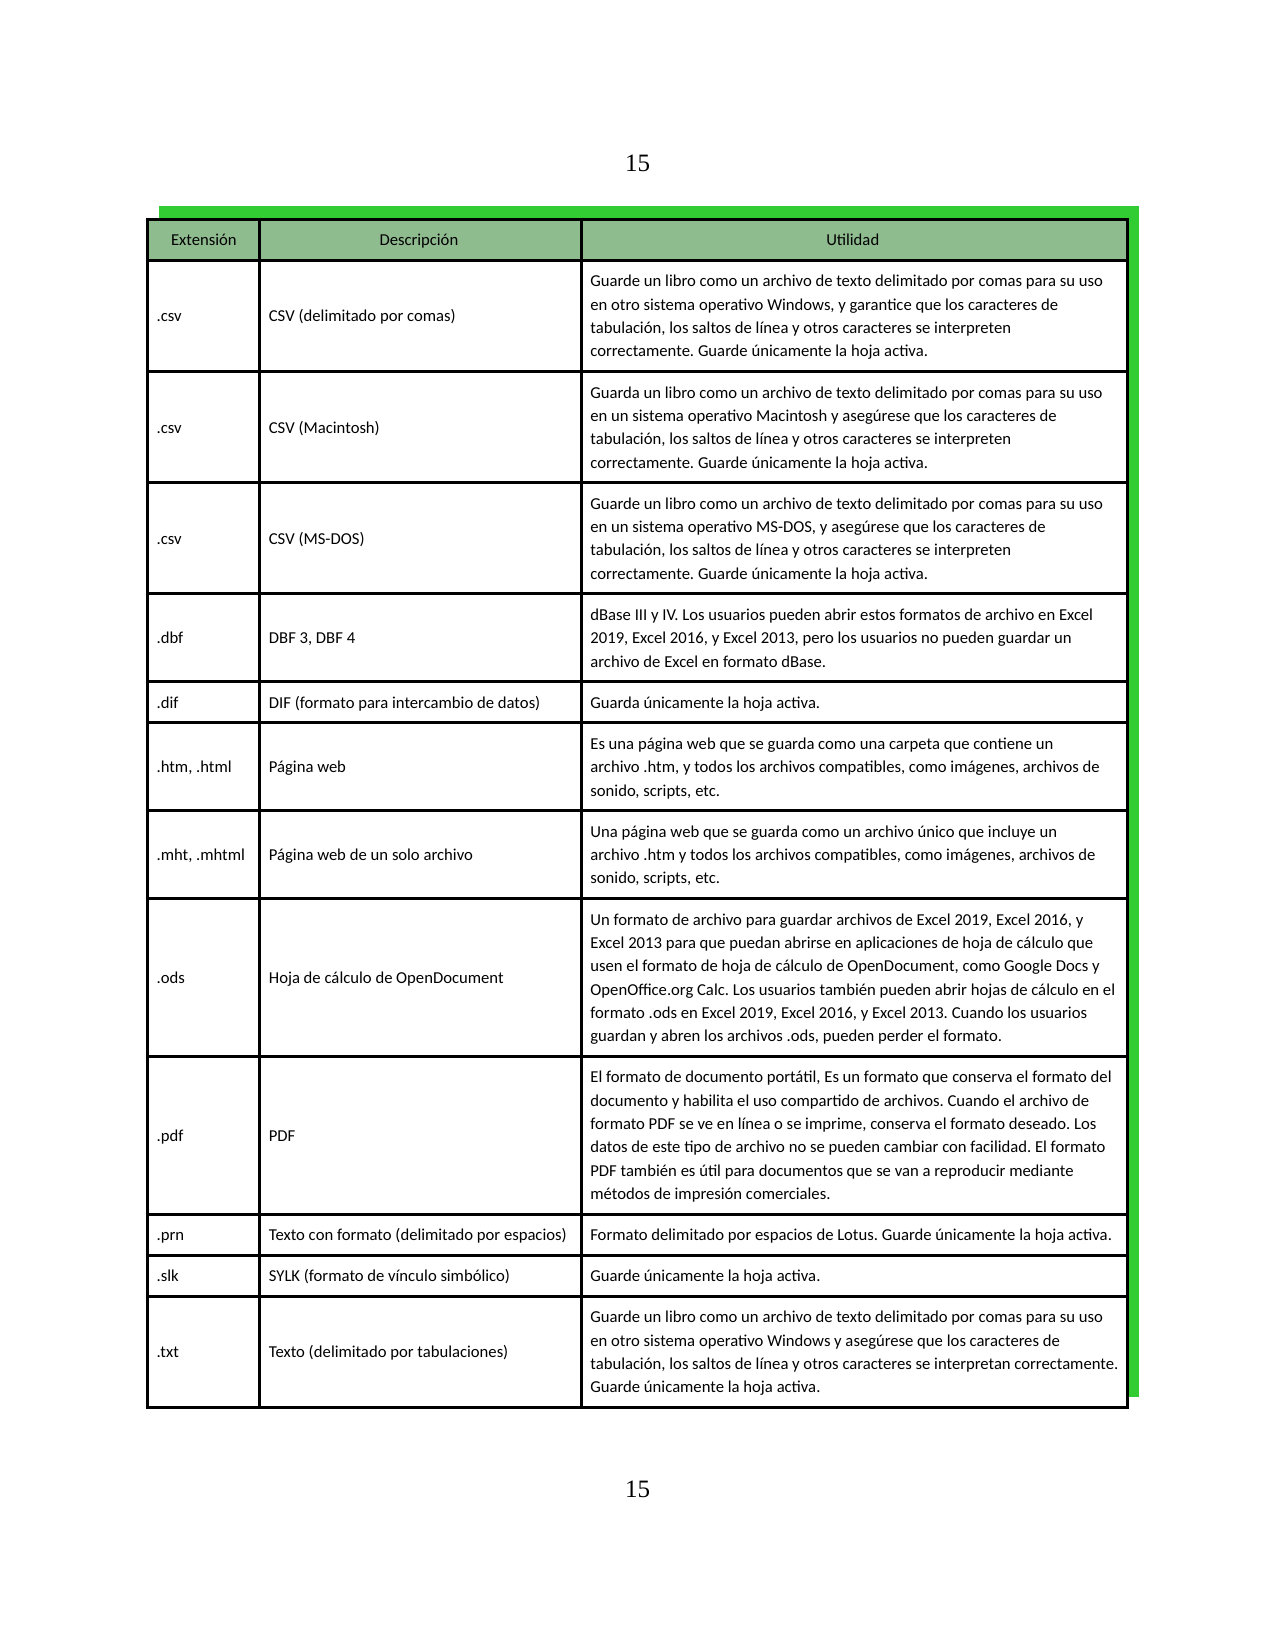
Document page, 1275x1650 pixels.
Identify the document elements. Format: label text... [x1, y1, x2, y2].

table_cell .prn [149, 1216, 258, 1253]
table_cell Guarde un libro como un archivo de texto delimitado por comas para su uso en un sistema operativo MS-DOS, y asegúrese que los caracteres de tabulación, los saltos de línea y otros caracteres se interpreten correctamente. Guarde únicamente la hoja activa. [583, 484, 1126, 592]
table_cell Guarde un libro como un archivo de texto delimitado por comas para su uso en otro sistema operativo Windows, y garantice que los caracteres de tabulación, los saltos de línea y otros caracteres se interpreten correctamente. Guarde únicamente la hoja activa. [583, 262, 1126, 370]
table_cell Una página web que se guarda como un archivo único que incluye un archivo .htm y todos los archivos compatibles, como imágenes, archivos de sonido, scripts, etc. [583, 812, 1126, 897]
table_cell Utilidad [583, 221, 1126, 259]
table_cell El formato de documento portátil, Es un formato que conserva el formato del documento y habilita el uso compartido de archivos. Cuando el archivo de formato PDF se ve en línea o se imprime, conserva el formato deseado. Los datos de este tipo de archivo no se pueden cambiar con facilidad. El formato PDF también es útil para documentos que se van a reproducir mediante métodos de impresión comerciales. [583, 1058, 1126, 1212]
table_cell Página web de un solo archivo [261, 812, 580, 897]
table_cell Formato delimitado por espacios de Lotus. Guarde únicamente la hoja activa. [583, 1216, 1126, 1253]
table_cell DBF 3, DBF 4 [261, 595, 580, 680]
table_cell .csv [149, 373, 258, 481]
table_cell PDF [261, 1058, 580, 1212]
table_cell Descripción [261, 221, 580, 259]
table_cell .csv [149, 484, 258, 592]
table_cell .slk [149, 1257, 258, 1295]
table_cell Texto con formato (delimitado por espacios) [261, 1216, 580, 1253]
table_cell DIF (formato para intercambio de datos) [261, 683, 580, 721]
table_cell Guarda únicamente la hoja activa. [583, 683, 1126, 721]
table_cell .ods [149, 900, 258, 1054]
table_cell SYLK (formato de vínculo simbólico) [261, 1257, 580, 1295]
table_cell Guarda un libro como un archivo de texto delimitado por comas para su uso en un sistema operativo Macintosh y asegúrese que los caracteres de tabulación, los saltos de línea y otros caracteres se interpreten correctamente. Guarde únicamente la hoja activa. [583, 373, 1126, 481]
table_cell Página web [261, 724, 580, 809]
table_cell .pdf [149, 1058, 258, 1212]
table_cell dBase III y IV. Los usuarios pueden abrir estos formatos de archivo en Excel 2019, Excel 2016, y Excel 2013, pero los usuarios no pueden guardar un archivo de Excel en formato dBase. [583, 595, 1126, 680]
table_cell Extensión [149, 221, 258, 259]
table_cell .htm, .html [149, 724, 258, 809]
table_cell CSV (Macintosh) [261, 373, 580, 481]
table_cell CSV (delimitado por comas) [261, 262, 580, 370]
table_cell Es una página web que se guarda como una carpeta que contiene un archivo .htm, y todos los archivos compatibles, como imágenes, archivos de sonido, scripts, etc. [583, 724, 1126, 809]
table_cell .dbf [149, 595, 258, 680]
table_cell Un formato de archivo para guardar archivos de Excel 2019, Excel 2016, y Excel 2013 para que puedan abrirse en aplicaciones de hoja de cálculo que usen el formato de hoja de cálculo de OpenDocument, como Google Docs y OpenOffice.org Calc. Los usuarios también pueden abrir hojas de cálculo en el formato .ods en Excel 2019, Excel 2016, y Excel 2013. Cuando los usuarios guardan y abren los archivos .ods, pueden perder el formato. [583, 900, 1126, 1054]
table_cell Guarde únicamente la hoja activa. [583, 1257, 1126, 1295]
table_cell .mht, .mhtml [149, 812, 258, 897]
table_cell .dif [149, 683, 258, 721]
table_cell Hoja de cálculo de OpenDocument [261, 900, 580, 1054]
table_cell .csv [149, 262, 258, 370]
table_cell .txt [149, 1298, 258, 1406]
table_cell Texto (delimitado por tabulaciones) [261, 1298, 580, 1406]
table_cell CSV (MS-DOS) [261, 484, 580, 592]
table_cell Guarde un libro como un archivo de texto delimitado por comas para su uso en otro sistema operativo Windows y asegúrese que los caracteres de tabulación, los saltos de línea y otros caracteres se interpretan correctamente. Guarde únicamente la hoja activa. [583, 1298, 1126, 1406]
